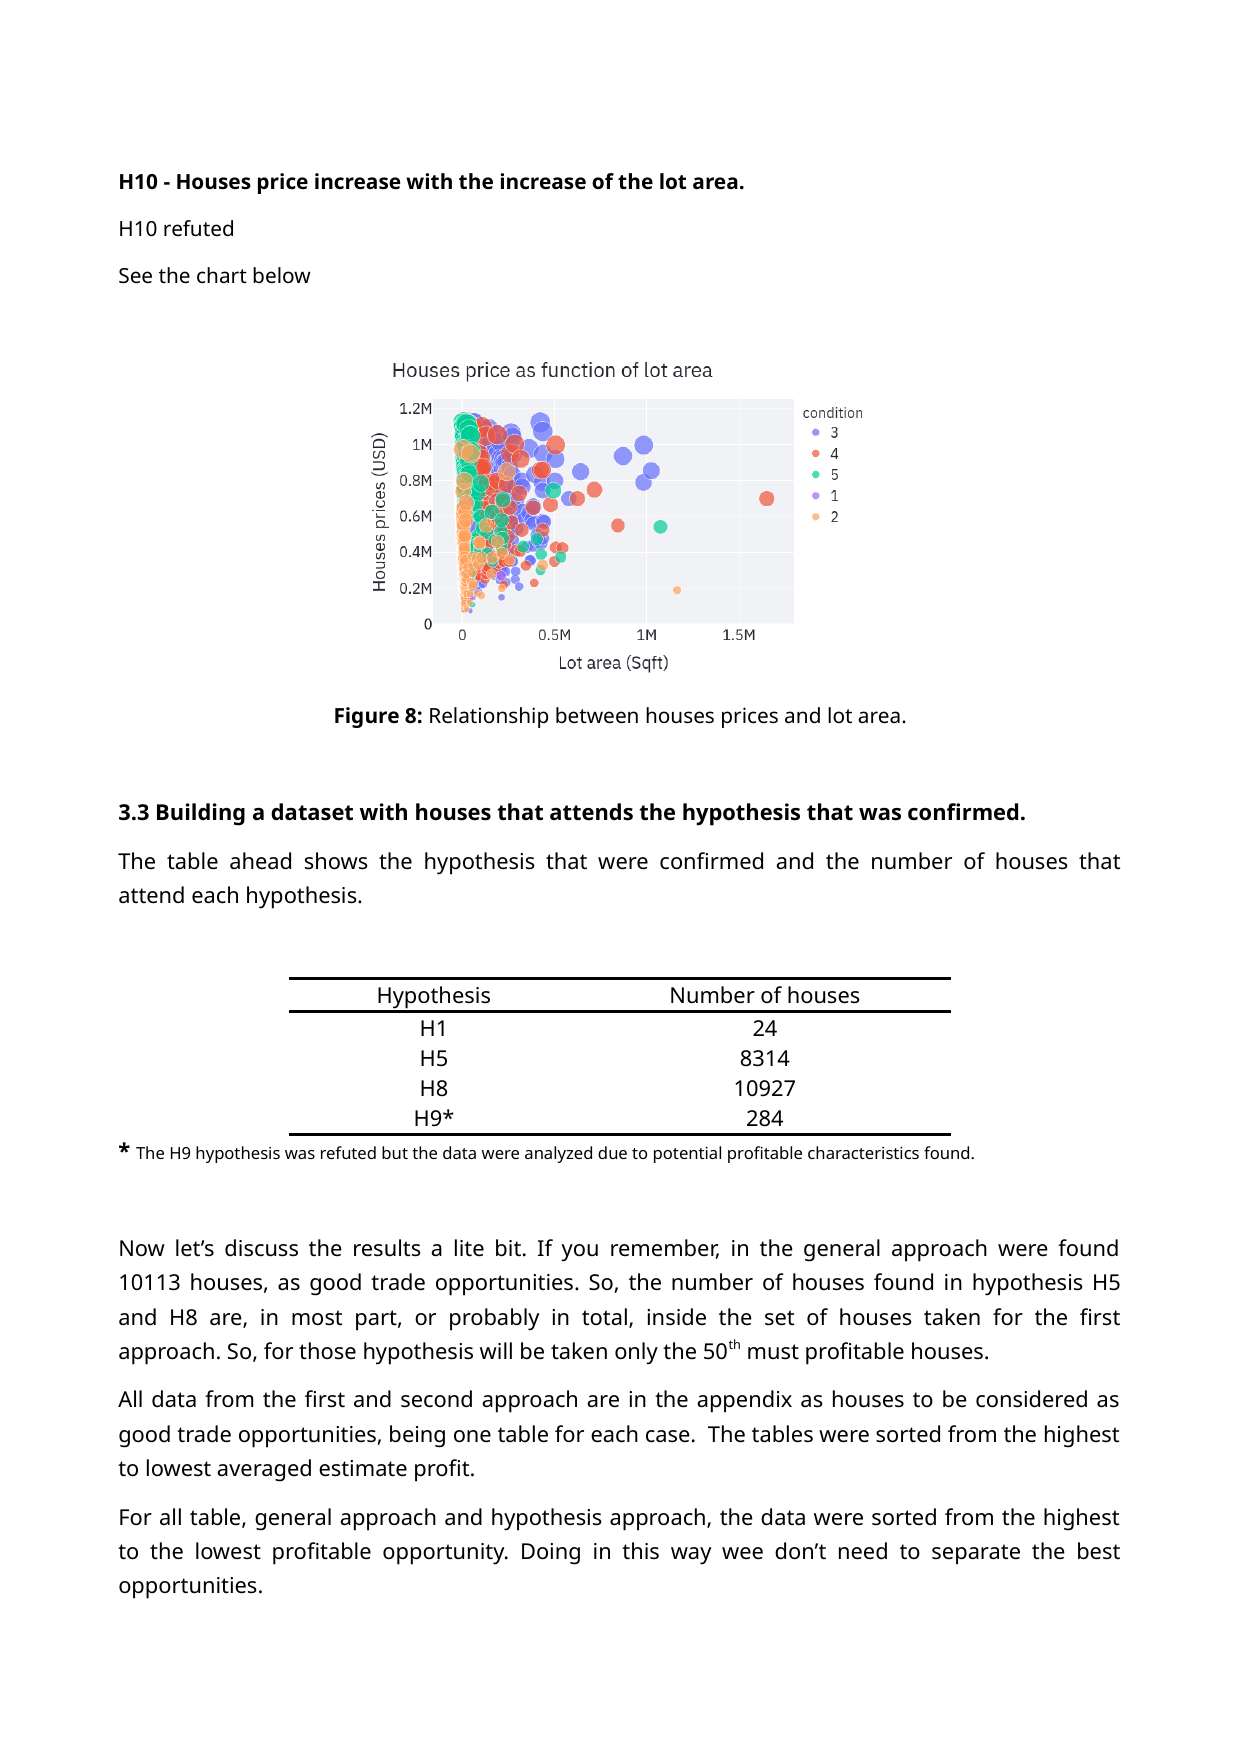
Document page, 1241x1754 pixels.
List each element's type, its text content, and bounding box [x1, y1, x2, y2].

table_cell 24 [578, 1013, 951, 1043]
text H10 refuted [118, 214, 1122, 242]
table_header Hypothesis [289, 980, 578, 1010]
table_cell 284 [578, 1103, 951, 1133]
text H10 - Houses price increase with the increase of the lot area. [118, 167, 1122, 195]
text Now let’s discuss the results a lite bit. If you remember, in the general approach were found 10113 houses, as good trade opportunities. So, the number of houses found in hypothesis H5 and H8 are, in most part, or probably in total, inside the set of houses taken for the first approach. So, for those hypothesis will be taken only the 50th must profitable houses. [118, 1233, 1122, 1366]
table_header Number of houses [578, 980, 951, 1010]
text All data from the first and second approach are in the appendix as houses to be considered as good trade opportunities, being one table for each case. The tables were sorted from the highest to lowest averaged estimate profit. [118, 1384, 1122, 1483]
text 3.3 Building a dataset with houses that attends the hypothesis that was confirmed. [118, 797, 1122, 827]
table_cell 8314 [578, 1043, 951, 1073]
table_cell H5 [289, 1043, 578, 1073]
text For all table, general approach and hypothesis approach, the data were sorted from the highest to the lowest profitable opportunity. Doing in this way wee don’t need to separate the best opportunities. [118, 1502, 1122, 1600]
text See the chart below [118, 261, 1122, 290]
table_cell H1 [289, 1013, 578, 1043]
table_cell 10927 [578, 1073, 951, 1103]
text * The H9 hypothesis was refuted but the data were analyzed due to potential profitable characteristics found. [118, 1136, 1122, 1166]
table_cell H8 [289, 1073, 578, 1103]
picture [366, 355, 874, 683]
table_cell H9* [289, 1103, 578, 1133]
text Figure 8: Relationship between houses prices and lot area. [118, 701, 1122, 729]
text The table ahead shows the hypothesis that were confirmed and the number of houses that attend each hypothesis. [118, 846, 1122, 909]
